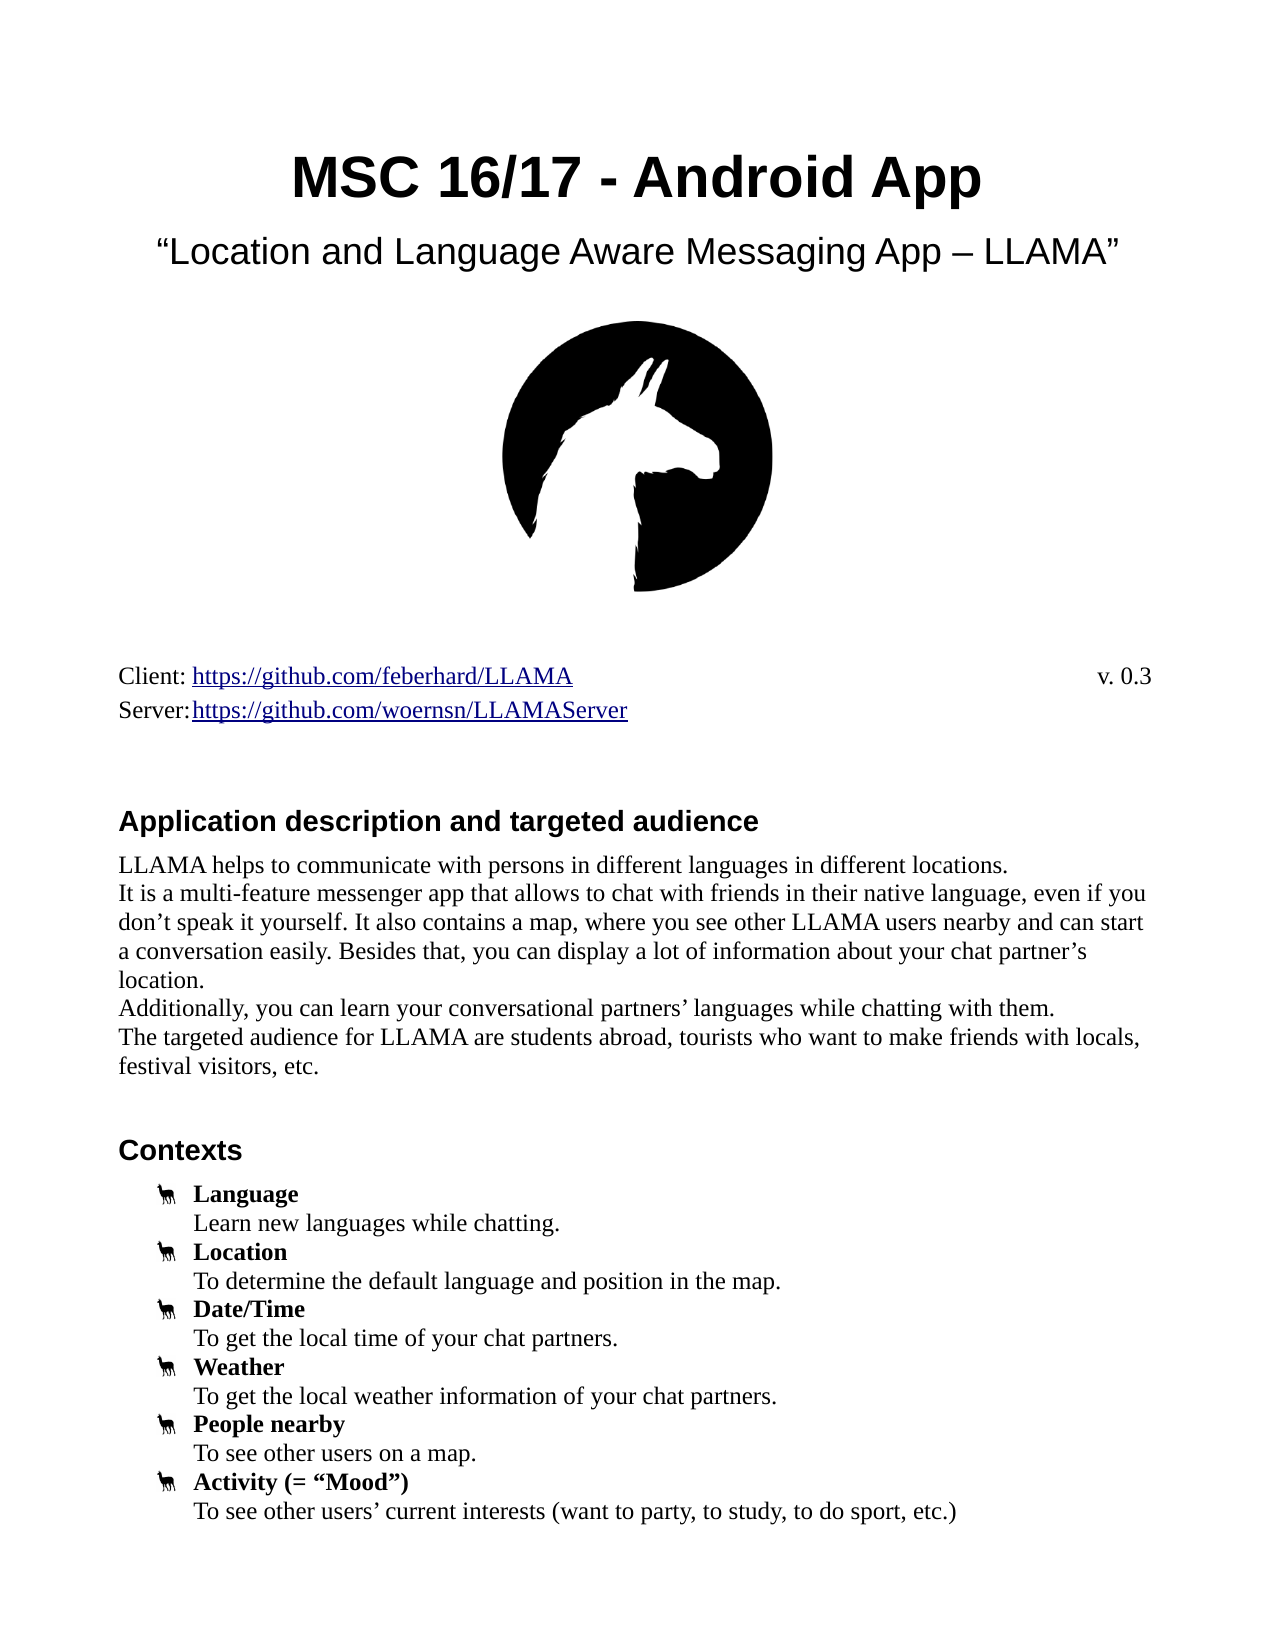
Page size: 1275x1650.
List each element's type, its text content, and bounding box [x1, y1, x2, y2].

text Client: https://github.com/feberhard/LLAMA v. 0.3 Server: https://github.com/woernsn/LLAMAServer [118, 661, 1157, 724]
text MSC 16/17 - Android App [118, 143, 1157, 210]
text LLAMA helps to communicate with persons in different languages in different locations. [118, 850, 1157, 878]
text It is a multi-feature messenger app that allows to chat with friends in their native language, even if you don’t speak it yourself. It also contains a map, where you see other LLAMA users nearby and can start a conversation easily. Besides that, you can display a lot of information about your chat partner’s location. [118, 878, 1157, 993]
text Additionally, you can learn your conversational partners’ languages while chatting with them. [118, 993, 1157, 1022]
list Date/Time To get the local time of your chat partners. [156, 1294, 1157, 1352]
subtitle Application description and targeted audience [118, 804, 1157, 837]
list People nearby To see other users on a map. [156, 1409, 1157, 1467]
text “Location and Language Aware Messaging App – LLAMA” [118, 229, 1157, 272]
list Activity (= “Mood”) To see other users’ current interests (want to party, to study, to do sport, etc.) [156, 1467, 1157, 1524]
list Weather To get the local weather information of your chat partners. [156, 1352, 1157, 1409]
subtitle Contexts [118, 1133, 1157, 1167]
list Language Learn new languages while chatting. [156, 1179, 1157, 1237]
list Location To determine the default language and position in the map. [156, 1237, 1157, 1294]
text The targeted audience for LLAMA are students abroad, tourists who want to make friends with locals, festival visitors, etc. [118, 1022, 1157, 1080]
